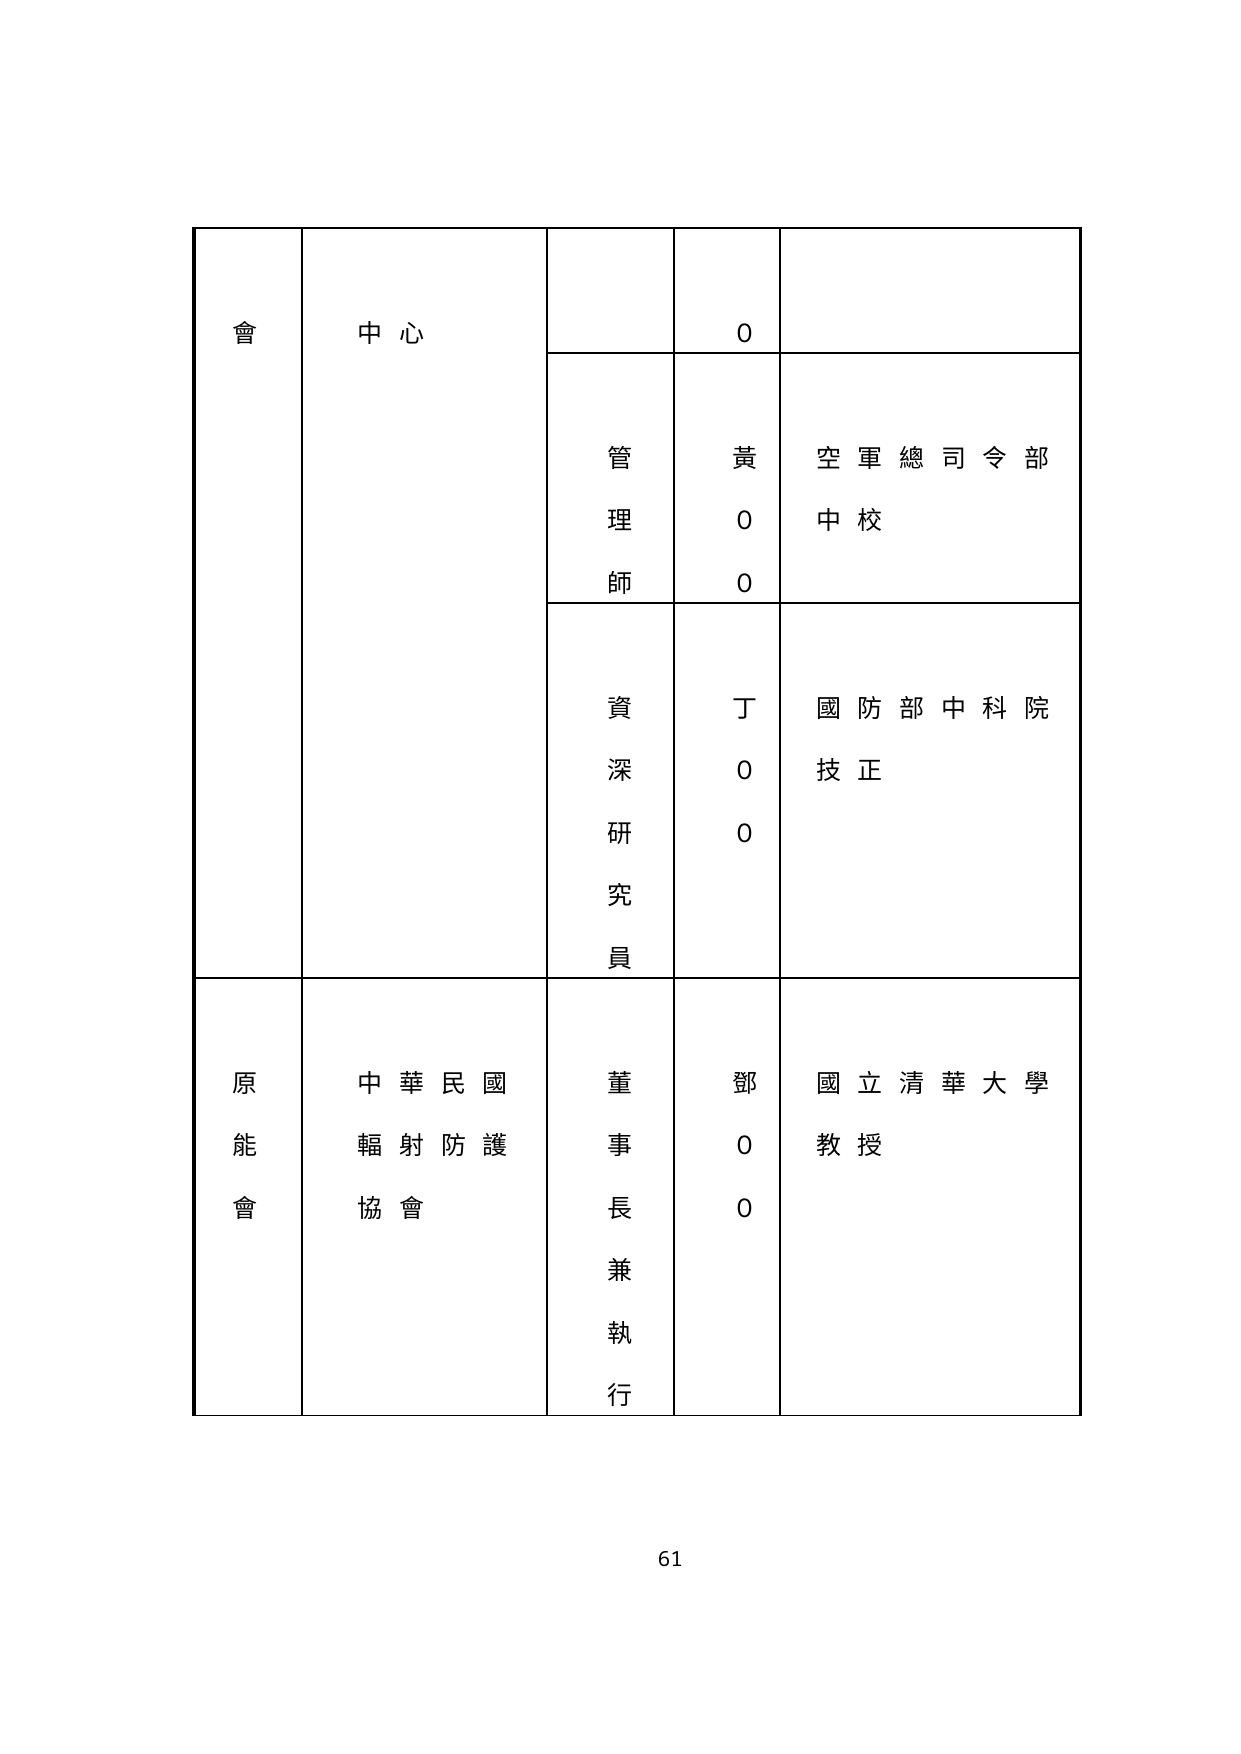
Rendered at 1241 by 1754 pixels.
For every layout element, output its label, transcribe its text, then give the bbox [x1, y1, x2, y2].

table_cell 會 [196, 229, 301, 977]
table_cell [548, 229, 673, 352]
table_cell 中華民國輻射防護協會 [303, 979, 546, 1415]
table_cell ０ [675, 229, 779, 352]
table_cell 黃００ [675, 354, 779, 602]
table_cell [781, 229, 1079, 352]
table_cell 國立清華大學教授 [781, 979, 1079, 1415]
table_cell 原能會 [196, 979, 301, 1415]
table_cell 丁００ [675, 604, 779, 977]
table_cell 董事長兼執行 [548, 979, 673, 1415]
table_cell 空軍總司令部中校 [781, 354, 1079, 602]
table_cell 鄧００ [675, 979, 779, 1415]
table_cell 國防部中科院技正 [781, 604, 1079, 977]
table_cell 中心 [303, 229, 546, 977]
table_cell 管理師 [548, 354, 673, 602]
table_cell 資深研究員 [548, 604, 673, 977]
